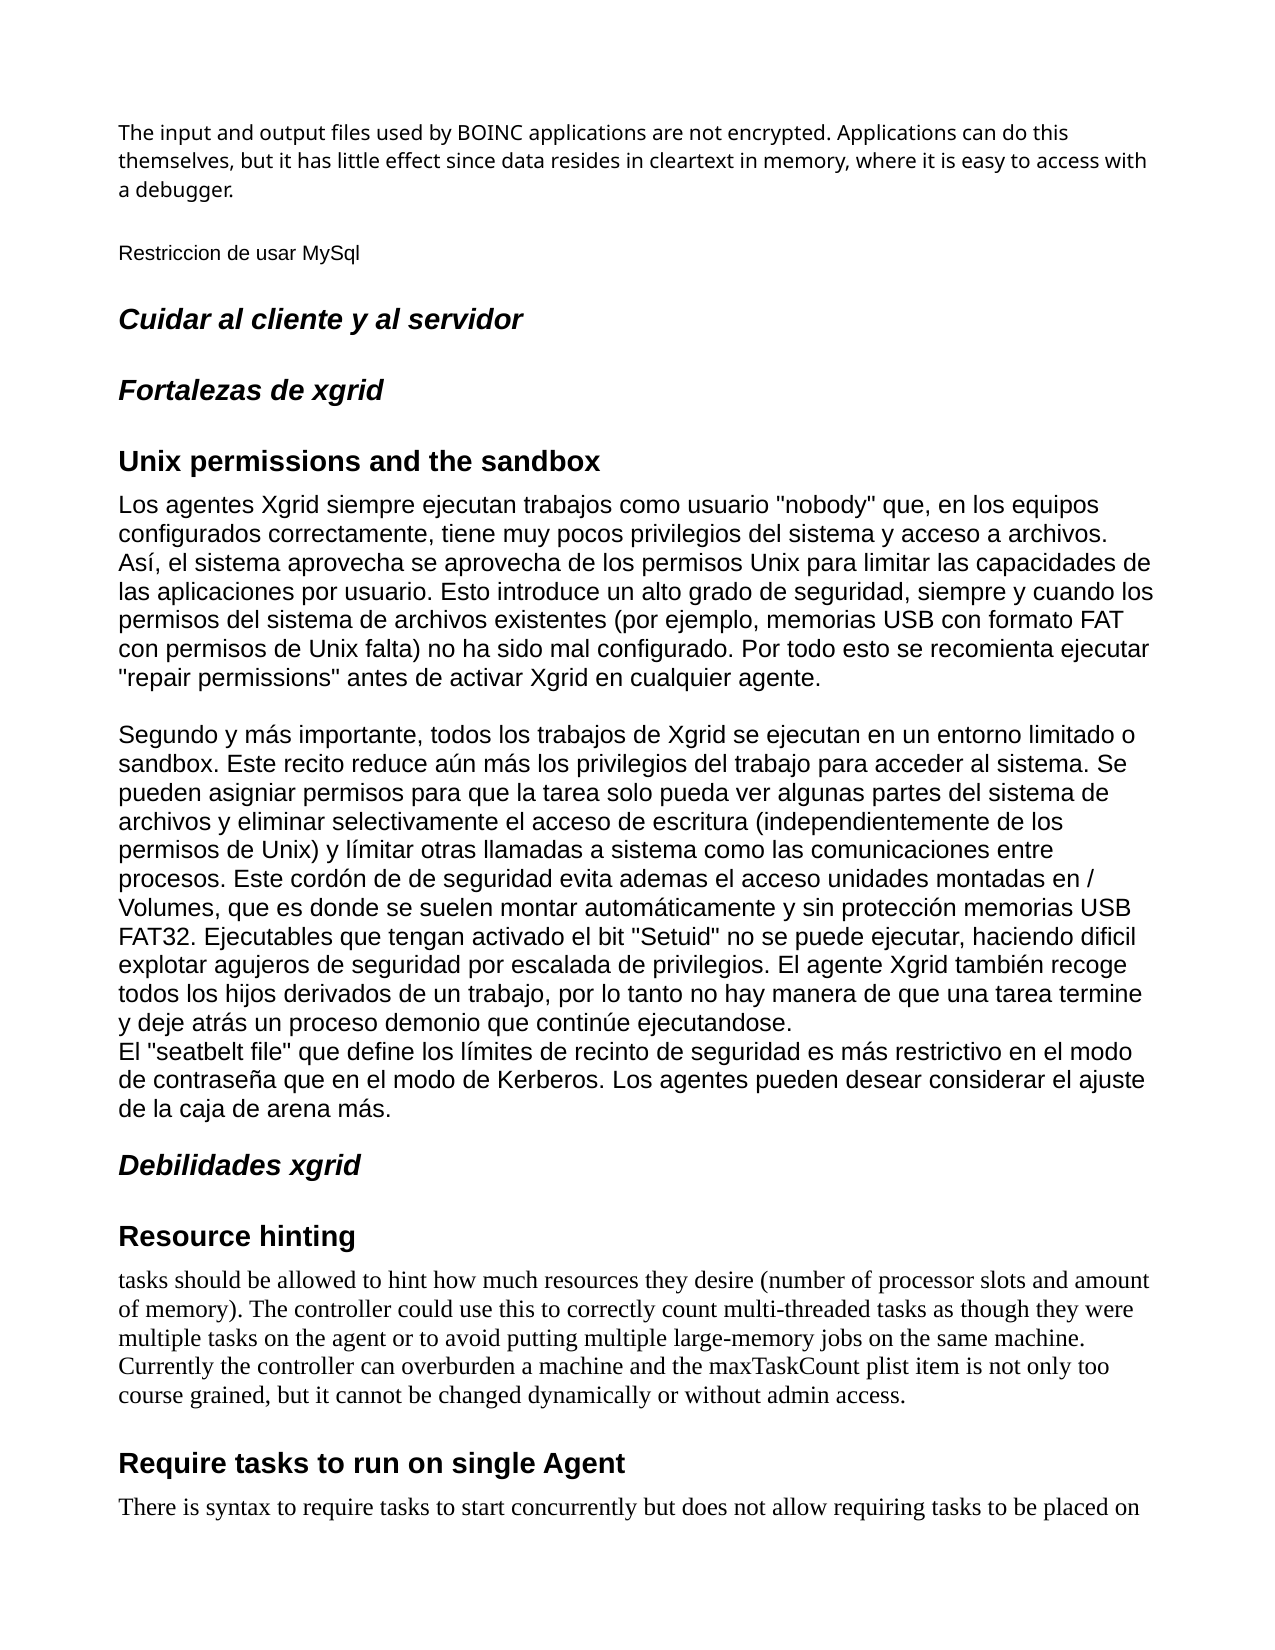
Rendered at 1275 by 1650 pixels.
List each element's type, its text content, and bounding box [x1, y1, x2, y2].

subtitle Require tasks to run on single Agent [118, 1446, 1157, 1480]
subtitle Unix permissions and the sandbox [118, 444, 1157, 478]
subtitle Cuidar al cliente y al servidor [118, 302, 1157, 336]
subtitle Debilidades xgrid [118, 1148, 1157, 1182]
text tasks should be allowed to hint how much resources they desire (number of processor slots and amount of memory). The controller could use this to correctly count multi-threaded tasks as though they were multiple tasks on the agent or to avoid putting multiple large-memory jobs on the same machine. Currently the controller can overburden a machine and the maxTaskCount plist item is not only too course grained, but it cannot be changed dynamically or without admin access. [118, 1265, 1157, 1409]
subtitle Restriccion de usar MySql [118, 241, 1157, 265]
subtitle Resource hinting [118, 1219, 1157, 1253]
text Segundo y más importante, todos los trabajos de Xgrid se ejecutan en un entorno limitado o sandbox. Este recito reduce aún más los privilegios del trabajo para acceder al sistema. Se pueden asigniar permisos para que la tarea solo pueda ver algunas partes del sistema de archivos y eliminar selectivamente el acceso de escritura (independientemente de los permisos de Unix) y límitar otras llamadas a sistema como las comunicaciones entre procesos. Este cordón de de seguridad evita ademas el acceso unidades montadas en / Volumes, que es donde se suelen montar automáticamente y sin protección memorias USB FAT32. Ejecutables que tengan activado el bit "Setuid" no se puede ejecutar, haciendo dificil explotar agujeros de seguridad por escalada de privilegios. El agente Xgrid también recoge todos los hijos derivados de un trabajo, por lo tanto no hay manera de que una tarea termine y deje atrás un proceso demonio que continúe ejecutandose. [118, 721, 1157, 1037]
text Los agentes Xgrid siempre ejecutan trabajos como usuario "nobody" que, en los equipos configurados correctamente, tiene muy pocos privilegios del sistema y acceso a archivos. Así, el sistema aprovecha se aprovecha de los permisos Unix para limitar las capacidades de las aplicaciones por usuario. Esto introduce un alto grado de seguridad, siempre y cuando los permisos del sistema de archivos existentes (por ejemplo, memorias USB con formato FAT con permisos de Unix falta) no ha sido mal configurado. Por todo esto se recomienta ejecutar "repair permissions" antes de activar Xgrid en cualquier agente. [118, 491, 1157, 692]
text El "seatbelt file" que define los límites de recinto de seguridad es más restrictivo en el modo de contraseña que en el modo de Kerberos. Los agentes pueden desear considerar el ajuste de la caja de arena más. [118, 1037, 1157, 1123]
text There is syntax to require tasks to start concurrently but does not allow requiring tasks to be placed on [118, 1492, 1157, 1521]
text The input and output files used by BOINC applications are not encrypted. Applications can do this themselves, but it has little effect since data resides in cleartext in memory, where it is easy to access with a debugger. [118, 118, 1157, 203]
subtitle Fortalezas de xgrid [118, 373, 1157, 407]
